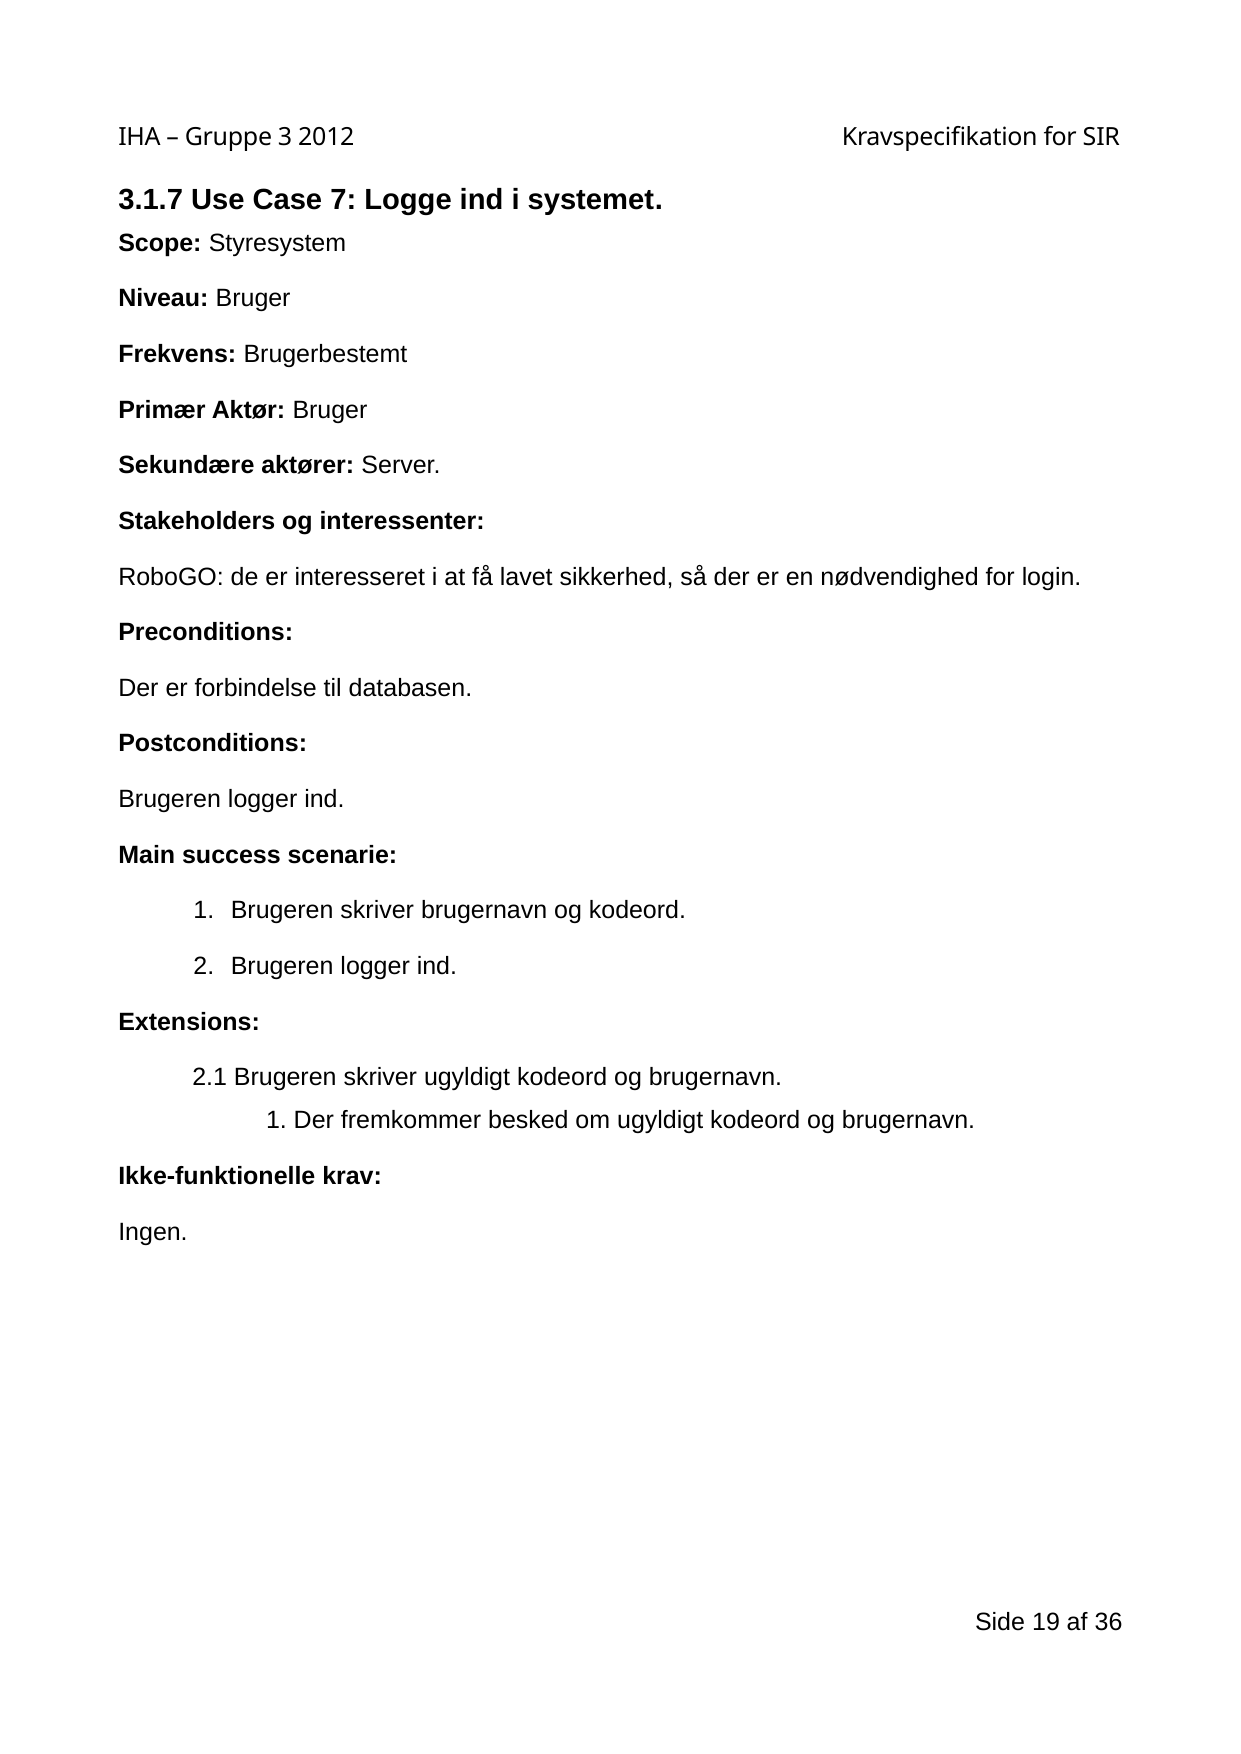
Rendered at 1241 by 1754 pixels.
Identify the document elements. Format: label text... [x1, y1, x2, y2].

text Frekvens: Brugerbestemt [118, 339, 1122, 368]
text Postconditions: [118, 728, 1122, 757]
text Sekundære aktører: Server. [118, 450, 1122, 479]
text Ingen. [118, 1216, 1122, 1245]
text Primær Aktør: Bruger [118, 394, 1122, 423]
text 2.1 Brugeren skriver ugyldigt kodeord og brugernavn. 1. Der fremkommer besked om ugyldigt kodeord og brugernavn. [118, 1062, 1122, 1134]
text Stakeholders og interessenter: [118, 506, 1122, 534]
text Der er forbindelse til databasen. [118, 673, 1122, 701]
list Brugeren skriver brugernavn og kodeord. [193, 895, 1122, 924]
list Brugeren logger ind. [193, 951, 1122, 979]
text Main success scenarie: [118, 839, 1122, 868]
text Brugeren logger ind. [118, 784, 1122, 813]
text Extensions: [118, 1006, 1122, 1035]
text RoboGO: de er interesseret i at få lavet sikkerhed, så der er en nødvendighed for login. [118, 561, 1122, 590]
text Scope: Styresystem [118, 228, 1122, 256]
subtitle 3.1.7 Use Case 7: Logge ind i systemet. [118, 182, 1122, 215]
text Niveau: Bruger [118, 283, 1122, 312]
text Preconditions: [118, 617, 1122, 646]
text Ikke-funktionelle krav: [118, 1161, 1122, 1189]
